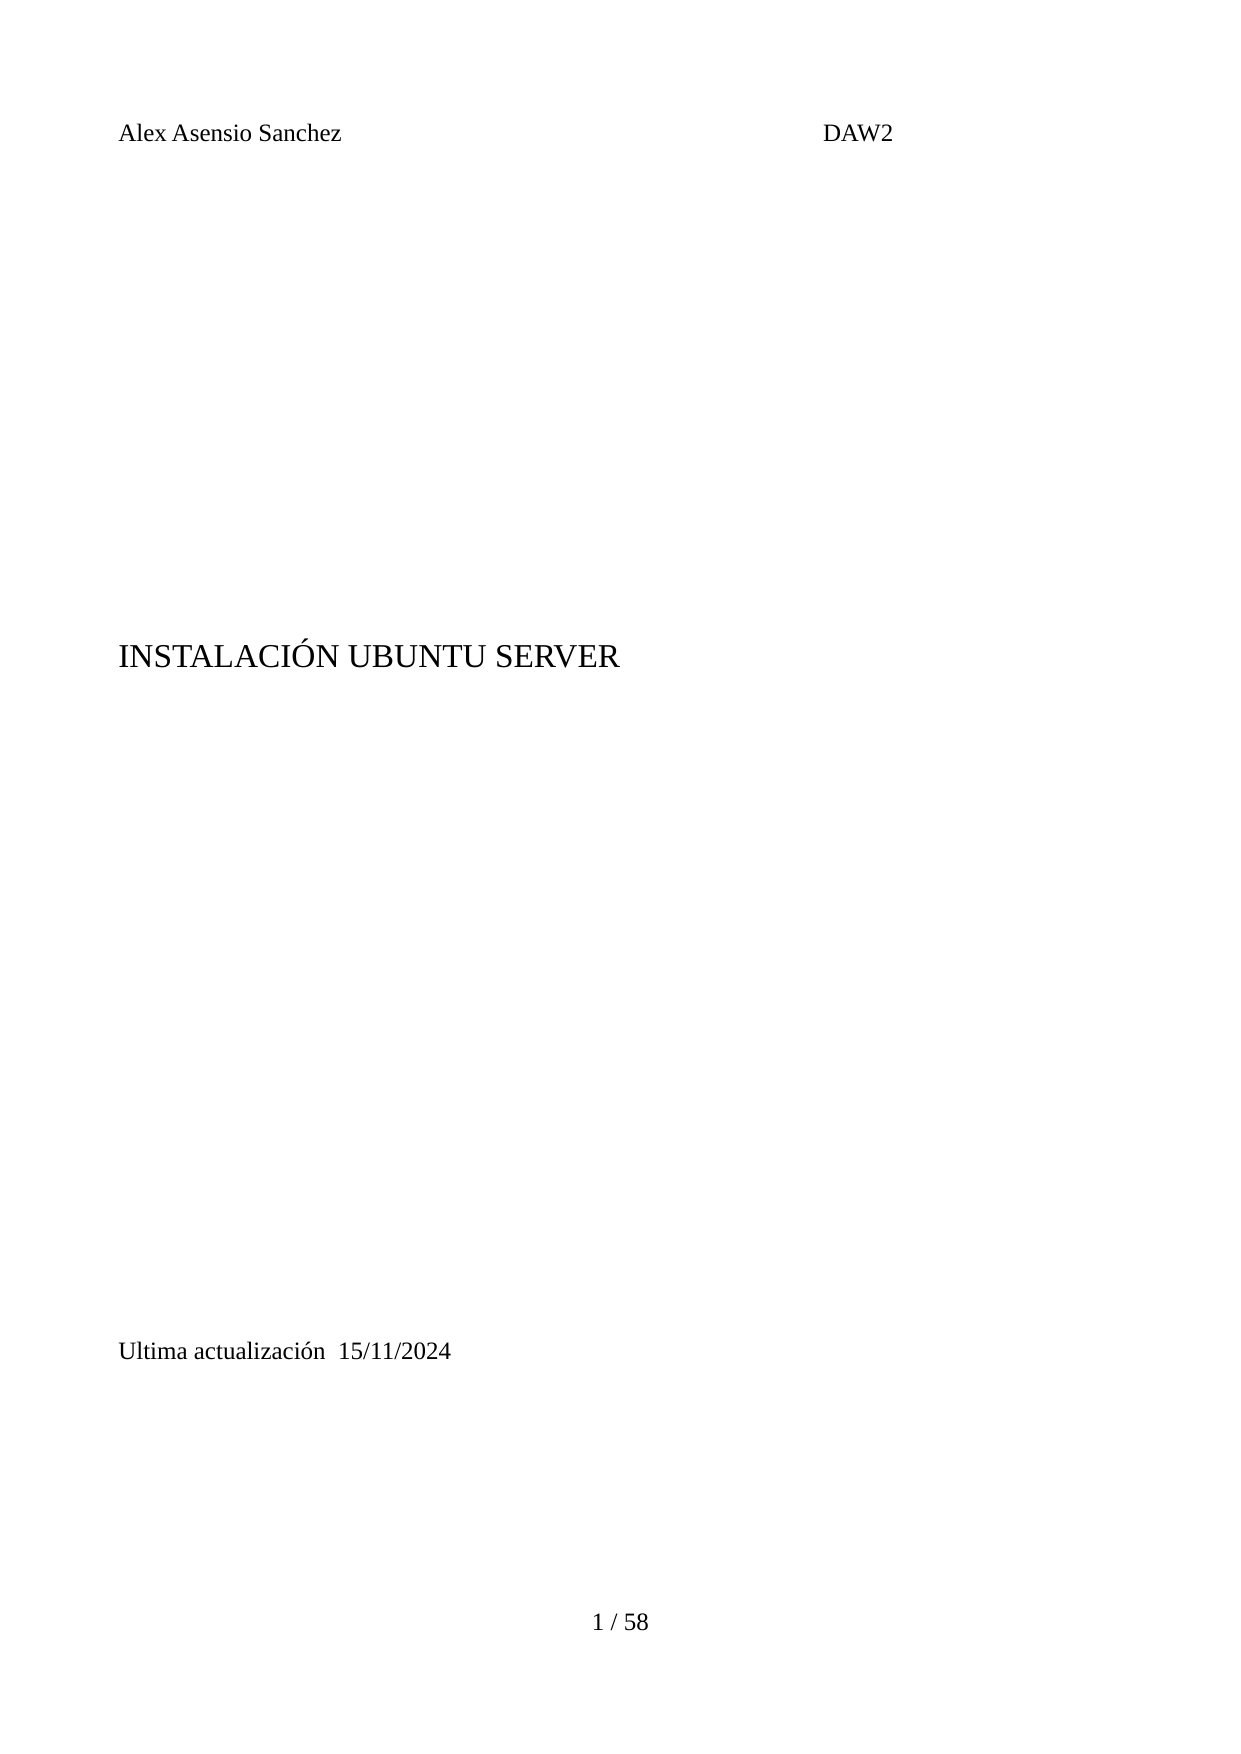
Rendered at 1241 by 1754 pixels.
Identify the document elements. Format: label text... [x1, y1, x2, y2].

text Ultima actualización 15/11/2024 [118, 1336, 1122, 1365]
text INSTALACIÓN UBUNTU SERVER [118, 636, 1122, 675]
